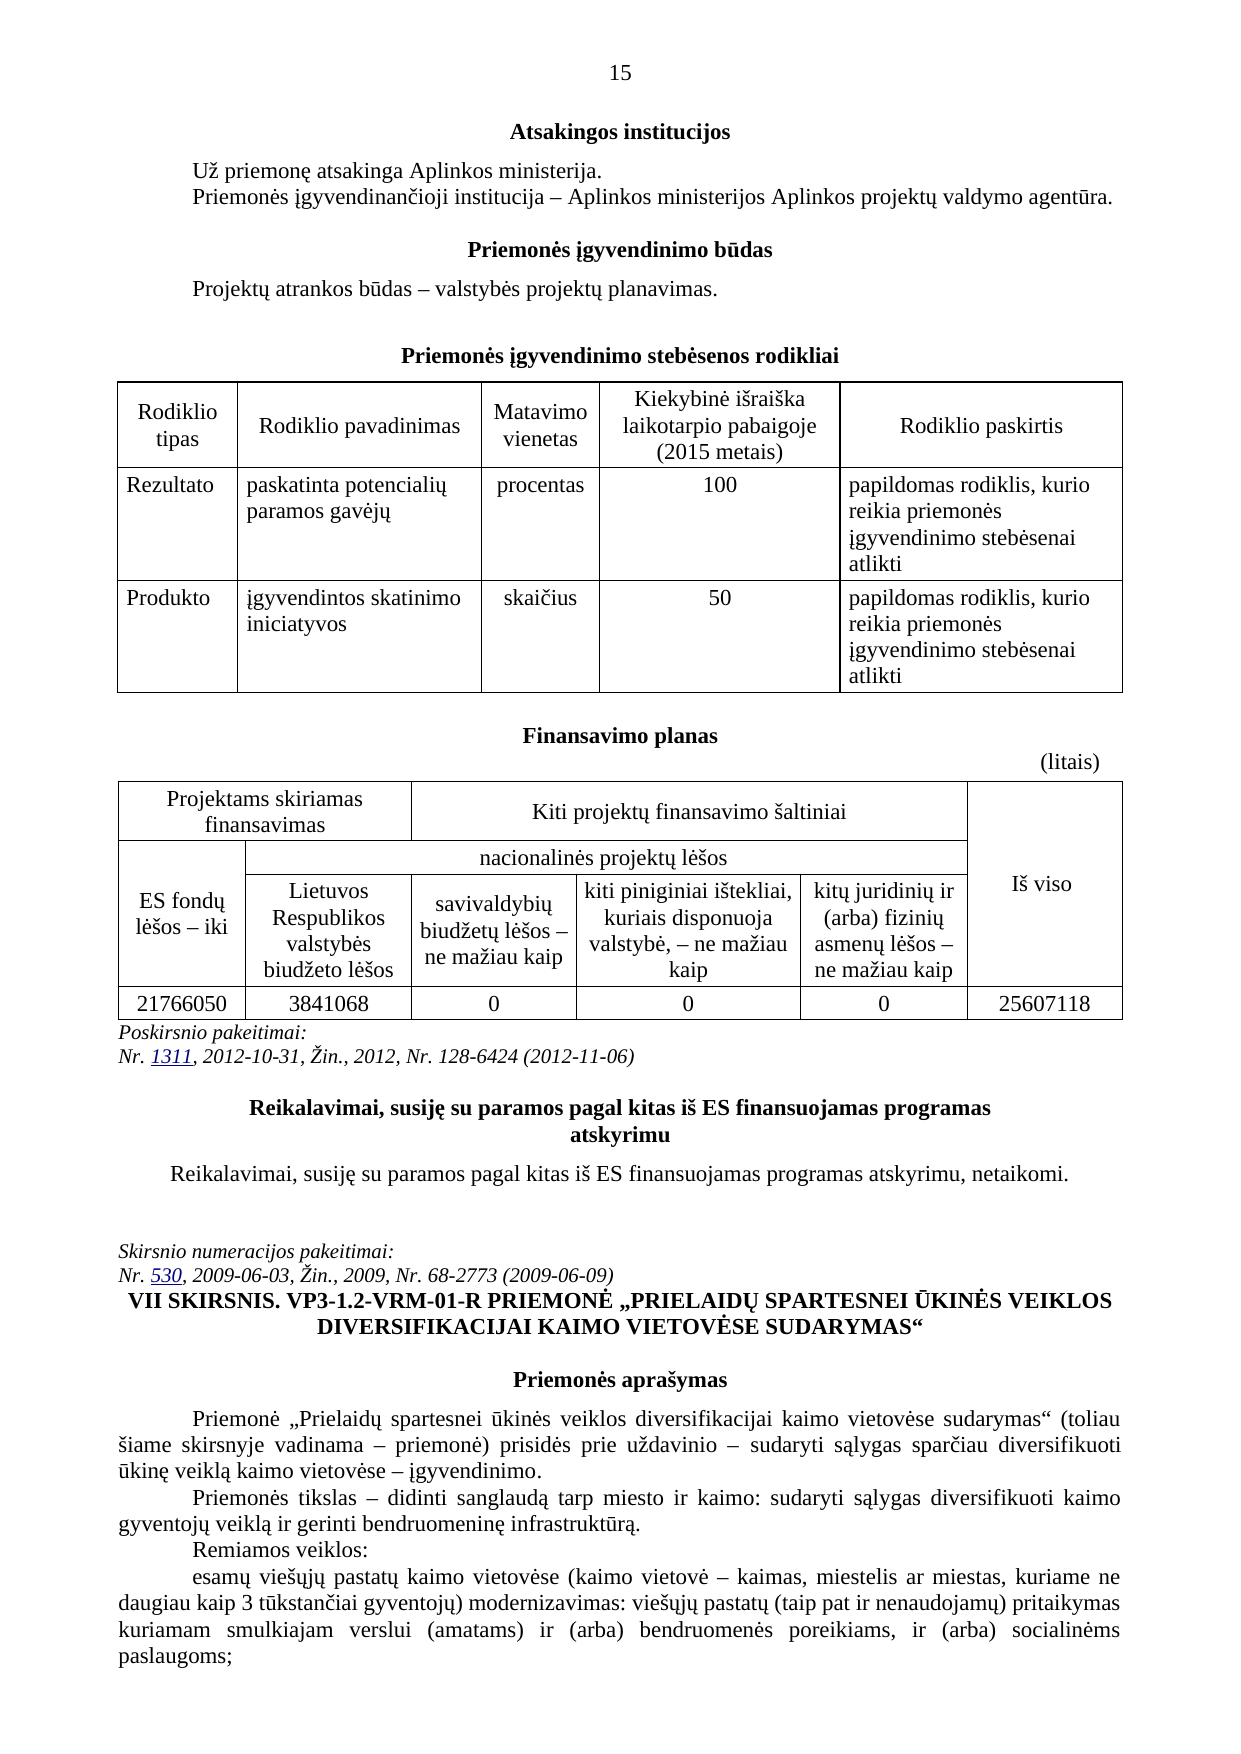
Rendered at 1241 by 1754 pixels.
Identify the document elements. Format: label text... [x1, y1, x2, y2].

table_header Kiekybinė išraiška laikotarpio pabaigoje (2015 metais) [600, 383, 839, 467]
text Priemonės įgyvendinimo stebėsenos rodikliai [118, 342, 1122, 369]
table_cell procentas [482, 468, 599, 579]
table_cell 3841068 [246, 987, 411, 1019]
table_cell Produkto [118, 581, 237, 692]
text Finansavimo planas [118, 722, 1122, 748]
table_header Rodiklio paskirtis [841, 383, 1122, 467]
table_cell Lietuvos Respublikos valstybės biudžeto lėšos [246, 875, 411, 986]
text Priemonės įgyvendinimo būdas [118, 236, 1122, 262]
text Projektų atrankos būdas – valstybės projektų planavimas. [118, 275, 1122, 301]
text Priemonės įgyvendinančioji institucija – Aplinkos ministerijos Aplinkos projektų valdymo agentūra. [118, 183, 1122, 210]
table_cell 0 [801, 987, 967, 1019]
table_header Iš viso [968, 782, 1122, 986]
table_cell kiti piniginiai ištekliai, kuriais disponuoja valsty­bė, – ne mažiau kaip [577, 875, 800, 986]
table_cell įgyvendintos skatinimo iniciatyvos [238, 581, 481, 692]
text Nr. 530, 2009-06-03, Žin., 2009, Nr. 68-2773 (2009-06-09) [118, 1263, 1122, 1287]
table_cell savivaldybių biudžetų lėšos – ne mažiau kaip [412, 875, 576, 986]
table_cell papildomas rodiklis, kurio reikia priemonės įgyvendinimo stebėsenai atlikti [841, 468, 1122, 579]
text Už priemonę atsakinga Aplinkos ministerija. [118, 157, 1122, 183]
text Skirsnio numeracijos pakeitimai: [118, 1239, 1122, 1263]
text Atsakingos institucijos [118, 118, 1122, 144]
table_header Kiti projektų finansavimo šaltiniai [412, 782, 967, 840]
table_cell 0 [577, 987, 800, 1019]
table_cell papildomas rodiklis, kurio reikia priemonės įgyvendinimo stebėsenai atlikti [841, 581, 1122, 692]
table_header Projektams skiriamas finansavimas [119, 782, 411, 840]
table_header Rodiklio pavadinimas [238, 383, 481, 467]
text Priemonės aprašymas [118, 1366, 1122, 1392]
table_cell 0 [412, 987, 576, 1019]
text esamų viešųjų pastatų kaimo vietovėse (kaimo vietovė – kaimas, miestelis ar miestas, kuriame ne daugiau kaip 3 tūkstančiai gyventojų) modernizavimas: viešųjų pastatų (taip pat ir nenaudojamų) pritaikymas kuriamam smulkiajam verslui (amatams) ir (arba) bendruomenės poreikiams, ir (arba) socialinėms paslaugoms; [118, 1563, 1122, 1668]
table_cell 100 [600, 468, 839, 579]
table_cell paskatinta potencialių paramos gavėjų [238, 468, 481, 579]
text VII SKIRSNIS. VP3-1.2-VRM-01-R PRIEMONĖ „Prielaidų spartesnei ūkinės veiklos diversifikacijai kaimo vietovėse sudarymas“ [118, 1287, 1122, 1339]
table_cell nacionalinės projektų lėšos [246, 841, 967, 873]
table_cell Rezultato [118, 468, 237, 579]
text Priemonės tikslas – didinti sanglaudą tarp miesto ir kaimo: sudaryti sąlygas diversifikuoti kaimo gyventojų veiklą ir gerinti bendruomeninę infrastruktūrą. [118, 1484, 1122, 1537]
text Remiamos veiklos: [118, 1537, 1122, 1563]
table_header Rodiklio tipas [118, 383, 237, 467]
text Poskirsnio pakeitimai: [118, 1020, 1122, 1044]
text Priemonė „Prielaidų spartesnei ūkinės veiklos diversifikacijai kaimo vietovėse sudarymas“ (toliau šiame skirsnyje vadinama – priemonė) prisidės prie uždavinio – sudaryti sąlygas sparčiau diversifikuoti ūkinę veiklą kaimo vietovėse – įgyvendinimo. [118, 1405, 1122, 1484]
text Reikalavimai, susiję su paramos pagal kitas iš ES finansuojamas programas atskyrimu, netaikomi. [118, 1160, 1122, 1186]
table_header Matavimo vienetas [482, 383, 599, 467]
table_cell skaičius [482, 581, 599, 692]
table_cell ES fondų lėšos – iki [119, 841, 245, 986]
table_cell kitų juridinių ir (arba) fizinių asmenų lėšos – ne mažiau kaip [801, 875, 967, 986]
text Nr. 1311, 2012-10-31, Žin., 2012, Nr. 128-6424 (2012-11-06) [118, 1044, 1122, 1068]
table_cell 50 [600, 581, 839, 692]
text Reikalavimai, susiję su paramos pagal kitas iš ES finansuojamas programas atskyrimu [118, 1094, 1122, 1147]
text (litais) [118, 748, 1100, 774]
table_cell 21766050 [119, 987, 245, 1019]
table_cell 25607118 [968, 987, 1122, 1019]
